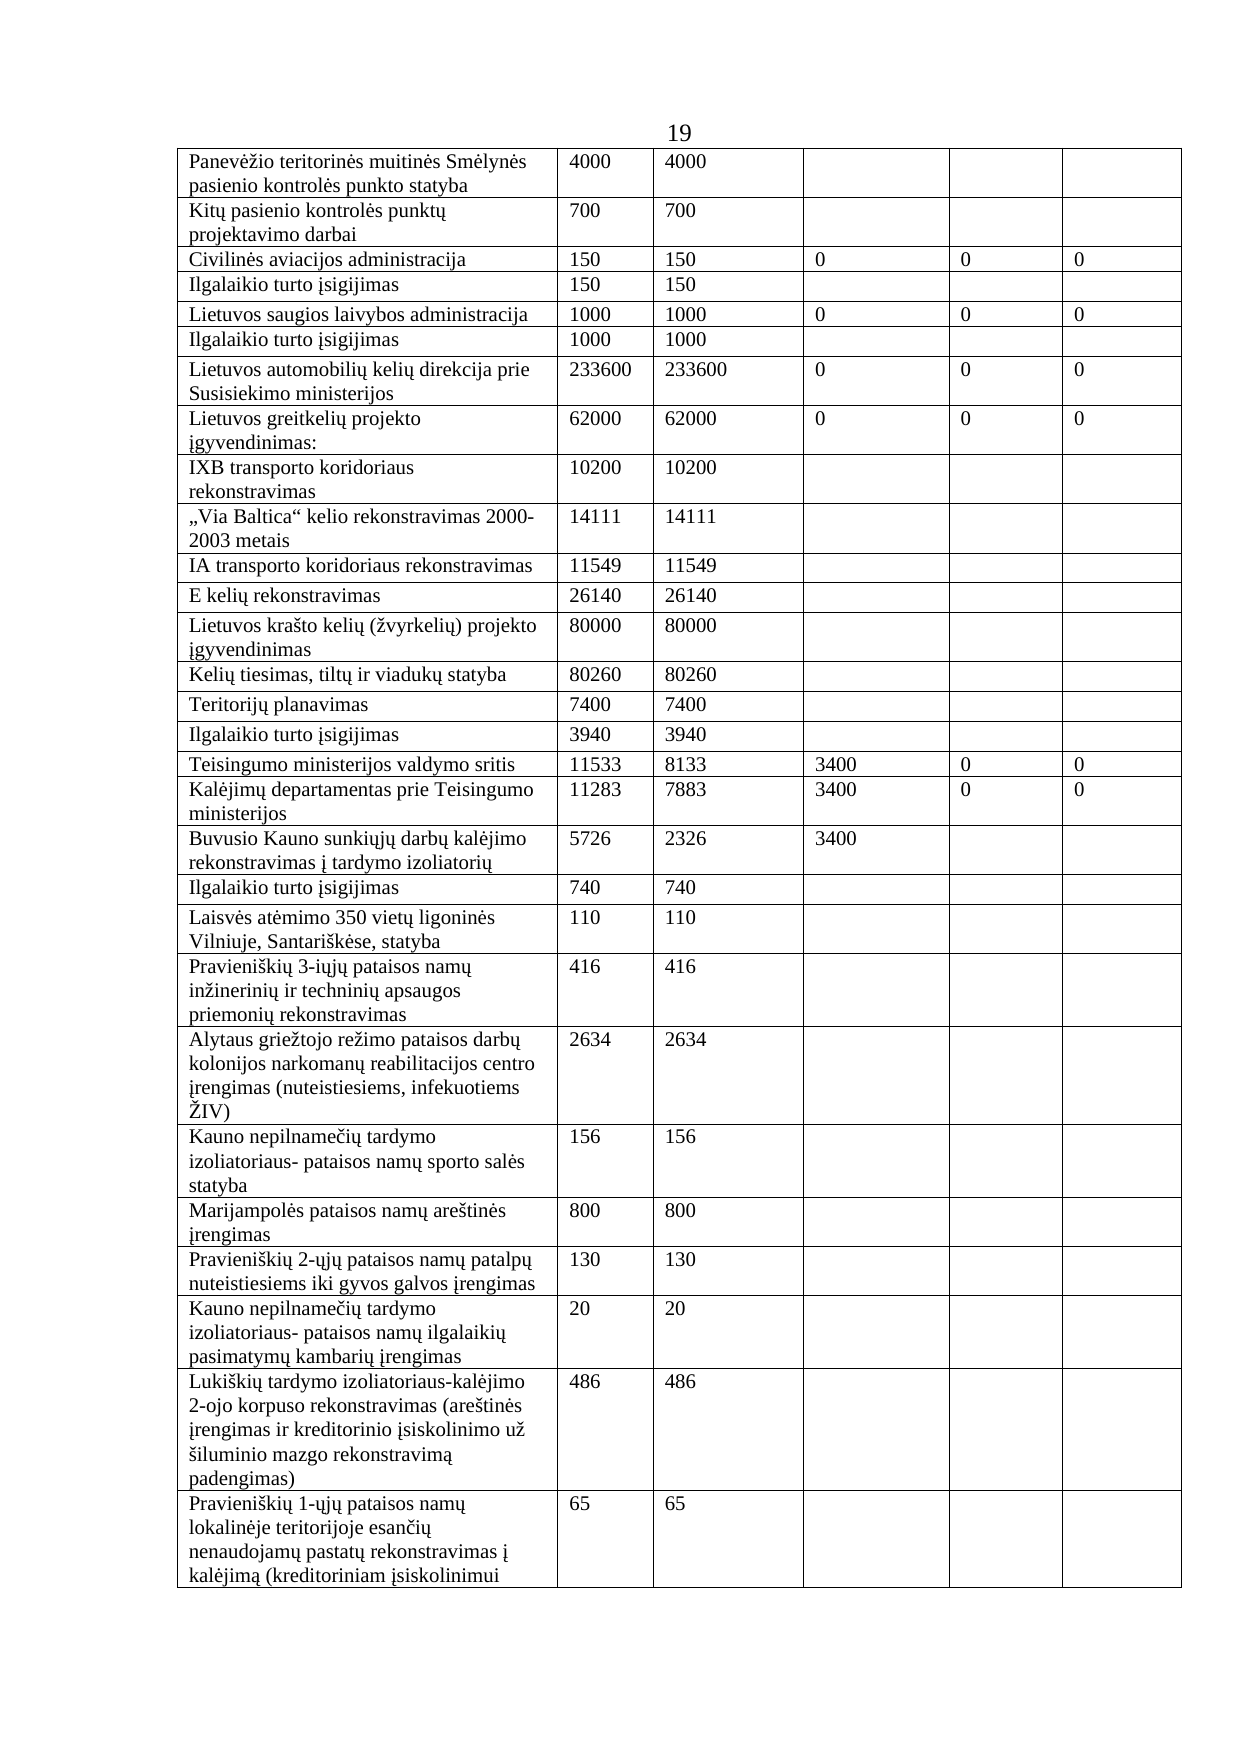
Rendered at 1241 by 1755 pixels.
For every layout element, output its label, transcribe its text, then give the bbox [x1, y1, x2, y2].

table_cell 2634 [654, 1027, 803, 1123]
table_cell 62000 [654, 406, 803, 454]
table_cell Ilgalaikio turto įsigijimas [178, 875, 557, 904]
table_cell 0 [1063, 777, 1181, 825]
table_cell 10200 [558, 455, 653, 503]
table_cell Ilgalaikio turto įsigijimas [178, 272, 557, 301]
table_cell Lukiškių tardymo izoliatoriaus-kalėjimo 2-ojo korpuso rekonstravimas (areštinės įrengimas ir kreditorinio įsiskolinimo už šiluminio mazgo rekonstravimą padengimas) [178, 1369, 557, 1489]
table_cell 156 [558, 1125, 653, 1197]
table_cell 26140 [558, 583, 653, 612]
table_cell [804, 1296, 949, 1368]
table_cell Pravieniškių 3-iųjų pataisos namų inžinerinių ir techninių apsaugos priemonių rekonstravimas [178, 954, 557, 1026]
table_cell 0 [1063, 357, 1181, 405]
table_cell 65 [654, 1491, 803, 1587]
table_cell [804, 954, 949, 1026]
table_cell Pravieniškių 2-ųjų pataisos namų patalpų nuteistiesiems iki gyvos galvos įrengimas [178, 1247, 557, 1295]
table_cell 740 [558, 875, 653, 904]
table_cell [1063, 875, 1181, 904]
table_cell Laisvės atėmimo 350 vietų ligoninės Vilniuje, Santariškėse, statyba [178, 905, 557, 953]
table_cell 150 [654, 272, 803, 301]
table_cell 3400 [804, 752, 949, 776]
table_cell [1063, 1027, 1181, 1123]
table_cell Lietuvos greitkelių projekto įgyvendinimas: [178, 406, 557, 454]
table_cell Kitų pasienio kontrolės punktų projektavimo darbai [178, 198, 557, 246]
table_cell [1063, 954, 1181, 1026]
table_cell 3940 [654, 722, 803, 751]
table_cell [950, 613, 1062, 661]
table_cell [950, 692, 1062, 721]
table_cell [804, 149, 949, 197]
table_cell [1063, 504, 1181, 552]
table_cell 0 [950, 777, 1062, 825]
table_cell 233600 [654, 357, 803, 405]
table_cell Ilgalaikio turto įsigijimas [178, 327, 557, 356]
table_cell [950, 826, 1062, 874]
table_cell 62000 [558, 406, 653, 454]
table_cell Ilgalaikio turto įsigijimas [178, 722, 557, 751]
table_cell 65 [558, 1491, 653, 1587]
table_cell [950, 1027, 1062, 1123]
table_cell [950, 455, 1062, 503]
table_cell Teritorijų planavimas [178, 692, 557, 721]
table_cell 486 [654, 1369, 803, 1489]
table_cell [804, 272, 949, 301]
table_cell 700 [654, 198, 803, 246]
table_cell [1063, 692, 1181, 721]
table_cell Kalėjimų departamentas prie Teisingumo ministerijos [178, 777, 557, 825]
table_cell 11533 [558, 752, 653, 776]
table_cell 150 [654, 247, 803, 271]
table_cell 0 [950, 247, 1062, 271]
table_cell [950, 149, 1062, 197]
table_cell [804, 692, 949, 721]
table_cell 3400 [804, 777, 949, 825]
table_cell [1063, 554, 1181, 582]
table_cell [950, 583, 1062, 612]
table_cell [1063, 1369, 1181, 1489]
table_cell [950, 954, 1062, 1026]
table_cell 0 [804, 247, 949, 271]
table_cell 20 [654, 1296, 803, 1368]
table_cell [1063, 722, 1181, 751]
table_cell [950, 1296, 1062, 1368]
table_cell Pravieniškių 1-ųjų pataisos namų lokalinėje teritorijoje esančių nenaudojamų pastatų rekonstravimas į kalėjimą (kreditoriniam įsiskolinimui [178, 1491, 557, 1587]
table_cell 156 [654, 1125, 803, 1197]
table_cell [1063, 662, 1181, 691]
table_cell [950, 554, 1062, 582]
table_cell 150 [558, 272, 653, 301]
table_cell Buvusio Kauno sunkiųjų darbų kalėjimo rekonstravimas į tardymo izoliatorių [178, 826, 557, 874]
table_cell 0 [804, 302, 949, 326]
table_cell 14111 [558, 504, 653, 552]
table_cell 10200 [654, 455, 803, 503]
table_cell 800 [558, 1198, 653, 1246]
table_cell 1000 [654, 327, 803, 356]
table_cell [950, 875, 1062, 904]
table_cell 7400 [558, 692, 653, 721]
table_cell 416 [558, 954, 653, 1026]
table_cell 740 [654, 875, 803, 904]
table_cell [1063, 1491, 1181, 1587]
table_cell [950, 198, 1062, 246]
table_cell [804, 327, 949, 356]
table_cell 80000 [558, 613, 653, 661]
table_cell [804, 554, 949, 582]
table_cell 7883 [654, 777, 803, 825]
table_cell 233600 [558, 357, 653, 405]
table_cell Lietuvos saugios laivybos administracija [178, 302, 557, 326]
table_cell 11549 [654, 554, 803, 582]
table_cell [1063, 198, 1181, 246]
table_cell 4000 [558, 149, 653, 197]
table_cell Teisingumo ministerijos valdymo sritis [178, 752, 557, 776]
table_cell 80260 [558, 662, 653, 691]
table_cell 110 [654, 905, 803, 953]
table_cell [804, 1198, 949, 1246]
table_cell [950, 1198, 1062, 1246]
table_cell 0 [950, 406, 1062, 454]
table_cell [950, 1369, 1062, 1489]
table_cell Civilinės aviacijos administracija [178, 247, 557, 271]
table_cell [950, 272, 1062, 301]
table_cell 0 [950, 302, 1062, 326]
table_cell [1063, 327, 1181, 356]
table_cell [1063, 613, 1181, 661]
table_cell 130 [654, 1247, 803, 1295]
table_cell 416 [654, 954, 803, 1026]
table_cell Alytaus griežtojo režimo pataisos darbų kolonijos narkomanų reabilitacijos centro įrengimas (nuteistiesiems, infekuotiems ŽIV) [178, 1027, 557, 1123]
table_cell [950, 722, 1062, 751]
table_cell [1063, 1247, 1181, 1295]
table_cell 150 [558, 247, 653, 271]
table_cell [804, 1491, 949, 1587]
table_cell 0 [804, 406, 949, 454]
table_cell 2634 [558, 1027, 653, 1123]
table_cell 800 [654, 1198, 803, 1246]
table_cell [950, 504, 1062, 552]
table_cell 130 [558, 1247, 653, 1295]
table_cell [804, 504, 949, 552]
table_cell [1063, 1198, 1181, 1246]
table_cell 0 [1063, 406, 1181, 454]
table_cell IA transporto koridoriaus rekonstravimas [178, 554, 557, 582]
table_cell [804, 198, 949, 246]
table_cell Lietuvos automobilių kelių direkcija prie Susisiekimo ministerijos [178, 357, 557, 405]
table_cell [804, 1125, 949, 1197]
table_cell 1000 [654, 302, 803, 326]
table_cell [950, 905, 1062, 953]
table_cell 20 [558, 1296, 653, 1368]
table_cell [1063, 1125, 1181, 1197]
table_cell 0 [1063, 302, 1181, 326]
table_cell [1063, 149, 1181, 197]
table_cell 486 [558, 1369, 653, 1489]
table_cell [1063, 826, 1181, 874]
table_cell 80260 [654, 662, 803, 691]
table_cell [1063, 583, 1181, 612]
table_cell IXB transporto koridoriaus rekonstravimas [178, 455, 557, 503]
table_cell 700 [558, 198, 653, 246]
table_cell 0 [950, 752, 1062, 776]
table_cell Kauno nepilnamečių tardymo izoliatoriaus- pataisos namų ilgalaikių pasimatymų kambarių įrengimas [178, 1296, 557, 1368]
table_cell 11549 [558, 554, 653, 582]
table_cell 26140 [654, 583, 803, 612]
table_cell [804, 662, 949, 691]
table_cell 0 [950, 357, 1062, 405]
table_cell 11283 [558, 777, 653, 825]
table_cell Panevėžio teritorinės muitinės Smėlynės pasienio kontrolės punkto statyba [178, 149, 557, 197]
table_cell [804, 905, 949, 953]
table_cell 1000 [558, 302, 653, 326]
table_cell [1063, 455, 1181, 503]
table_cell [804, 455, 949, 503]
table_cell [804, 1247, 949, 1295]
table_cell [950, 1491, 1062, 1587]
table_cell 3400 [804, 826, 949, 874]
table_cell 4000 [654, 149, 803, 197]
table_cell [1063, 905, 1181, 953]
table_cell „Via Baltica“ kelio rekonstravimas 2000-2003 metais [178, 504, 557, 552]
table_cell [804, 583, 949, 612]
table_cell 8133 [654, 752, 803, 776]
table_cell E kelių rekonstravimas [178, 583, 557, 612]
table_cell Lietuvos krašto kelių (žvyrkelių) projekto įgyvendinimas [178, 613, 557, 661]
table_cell [1063, 1296, 1181, 1368]
table_cell 0 [804, 357, 949, 405]
table_cell 110 [558, 905, 653, 953]
table_cell 0 [1063, 247, 1181, 271]
table_cell [950, 662, 1062, 691]
table_cell 14111 [654, 504, 803, 552]
table_cell Kauno nepilnamečių tardymo izoliatoriaus- pataisos namų sporto salės statyba [178, 1125, 557, 1197]
table_cell 0 [1063, 752, 1181, 776]
table_cell Marijampolės pataisos namų areštinės įrengimas [178, 1198, 557, 1246]
table_cell Kelių tiesimas, tiltų ir viadukų statyba [178, 662, 557, 691]
table_cell [1063, 272, 1181, 301]
table_cell [804, 613, 949, 661]
table_cell 1000 [558, 327, 653, 356]
table_cell [950, 327, 1062, 356]
table_cell 5726 [558, 826, 653, 874]
table_cell [804, 722, 949, 751]
table_cell [950, 1247, 1062, 1295]
table_cell [804, 875, 949, 904]
table_cell 2326 [654, 826, 803, 874]
table_cell [950, 1125, 1062, 1197]
table_cell 80000 [654, 613, 803, 661]
table_cell [804, 1369, 949, 1489]
table_cell 3940 [558, 722, 653, 751]
table_cell 7400 [654, 692, 803, 721]
table_cell [804, 1027, 949, 1123]
